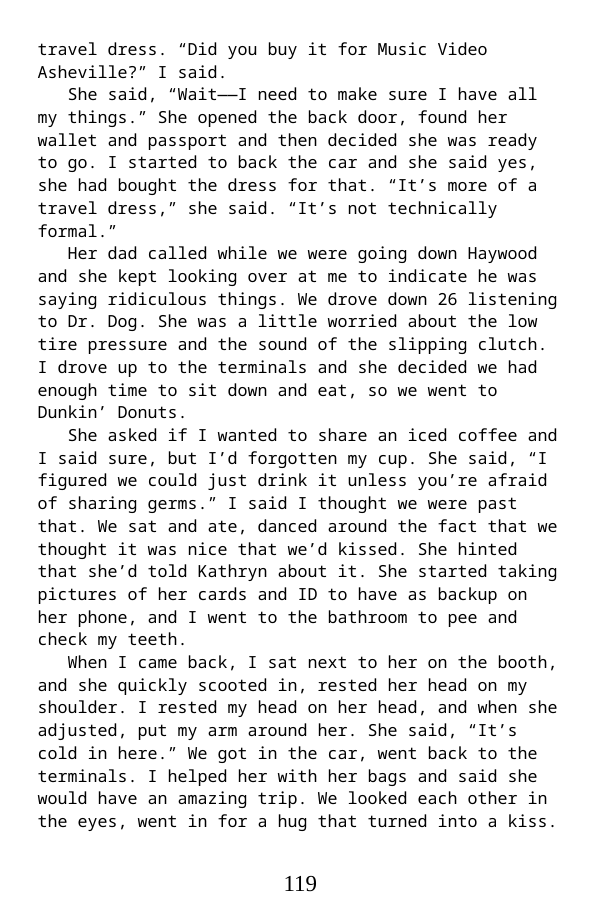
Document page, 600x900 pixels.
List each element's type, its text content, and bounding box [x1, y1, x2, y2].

text She said, “Wait——I need to make sure I have all my things.” She opened the back door, found her wallet and passport and then decided she was ready to go. I started to back the car and she said yes, she had bought the dress for that. “It’s more of a travel dress,” she said. “It’s not technically formal.” [37, 83, 562, 242]
text She asked if I wanted to share an iced coffee and I said sure, but I’d forgotten my cup. She said, “I figured we could just drink it unless you’re afraid of sharing germs.” I said I thought we were past that. We sat and ate, danced around the fact that we thought it was nice that we’d kissed. She hinted that she’d told Kathryn about it. She started taking pictures of her cards and ID to have as backup on her phone, and I went to the bathroom to pee and check my teeth. [37, 423, 562, 651]
text Her dad called while we were going down Haywood and she kept looking over at me to indicate he was saying ridiculous things. We drove down 26 listening to Dr. Dog. She was a little worried about the low tire pressure and the sound of the slipping clutch. I drove up to the terminals and she decided we had enough time to sit down and eat, so we went to Dunkin’ Donuts. [37, 242, 562, 423]
text travel dress. “Did you buy it for Music Video Asheville?” I said. [37, 37, 562, 83]
text When I came back, I sat next to her on the booth, and she quickly scooted in, rested her head on my shoulder. I rested my head on her head, and when she adjusted, put my arm around her. She said, “It’s cold in here.” We got in the car, went back to the terminals. I helped her with her bags and said she would have an amazing trip. We looked each other in the eyes, went in for a hug that turned into a kiss. [37, 651, 562, 832]
